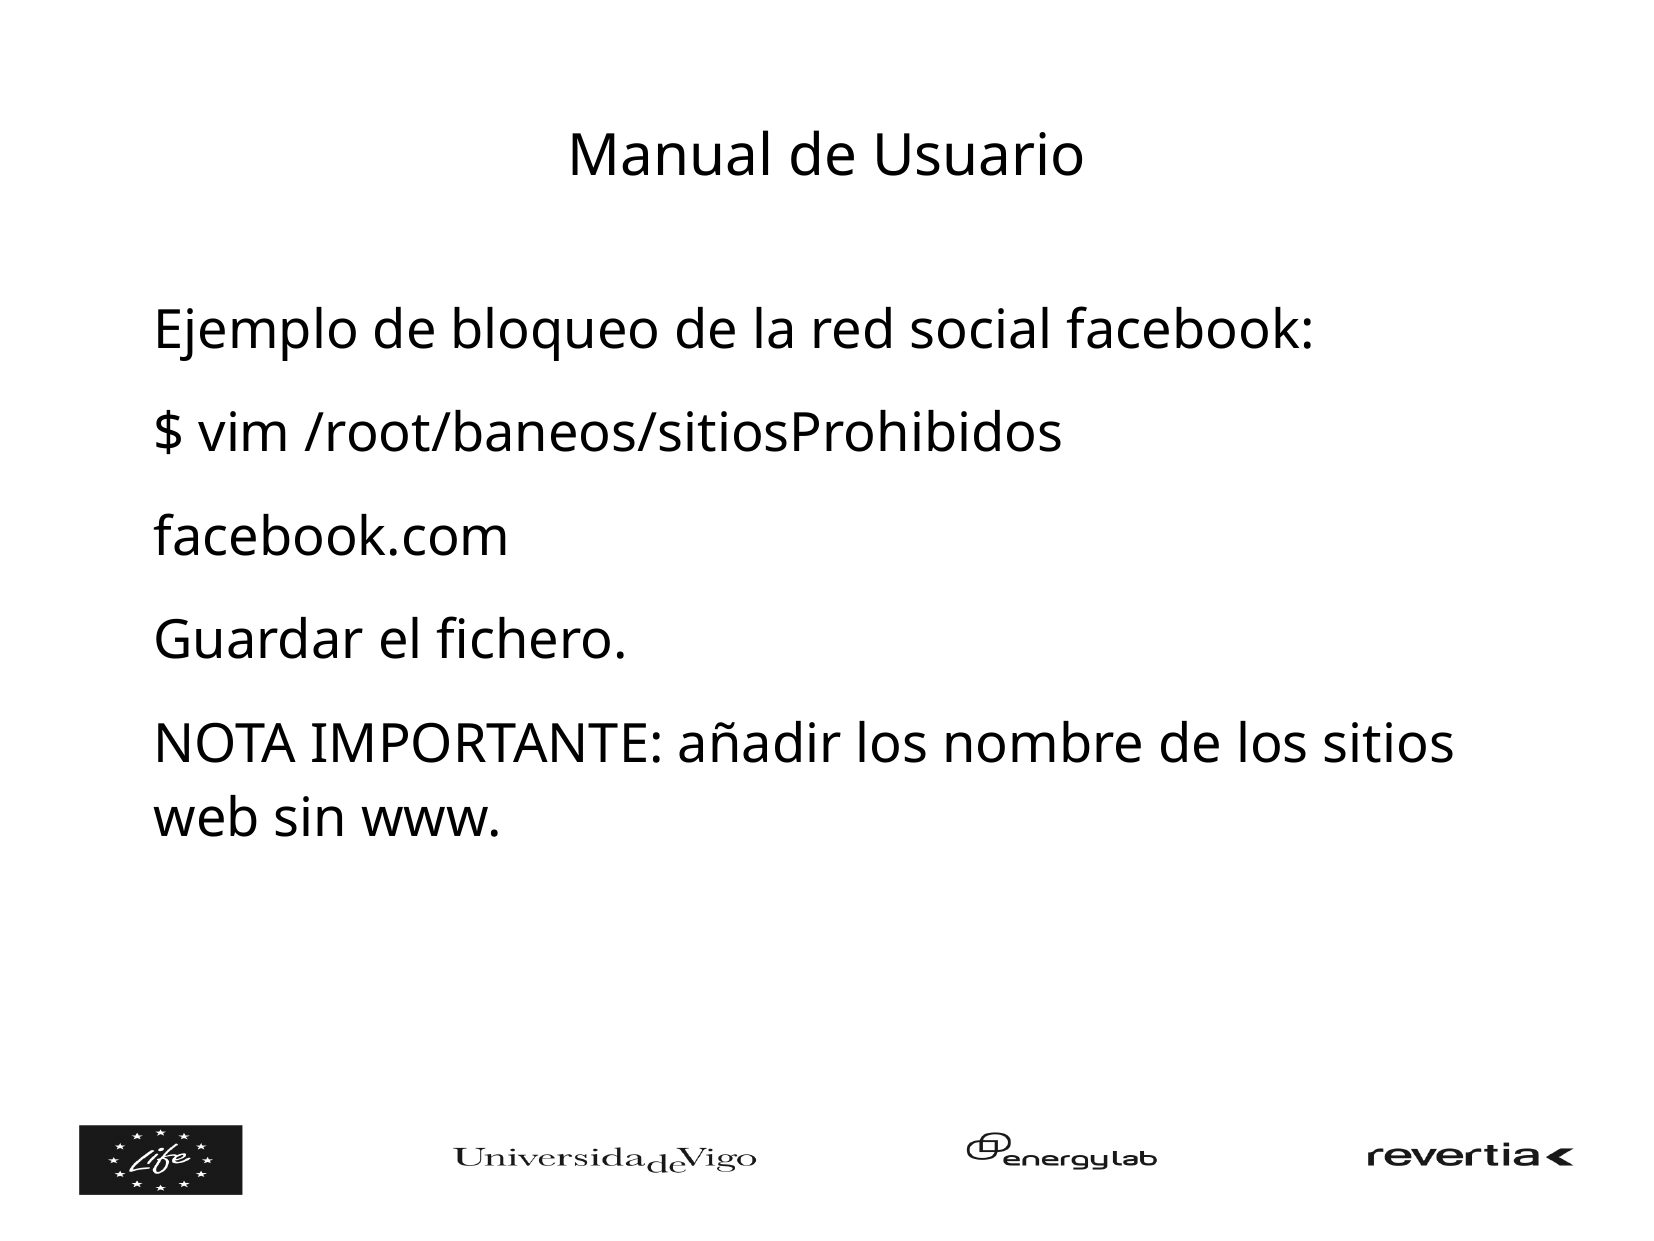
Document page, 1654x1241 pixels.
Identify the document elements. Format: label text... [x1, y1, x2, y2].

title Manual de Usuario [82, 49, 1571, 257]
list Ejemplo de bloqueo de la red social facebook: $ vim /root/baneos/sitiosProhibidos facebook.com Guardar el fichero. NOTA IMPORTANTE: añadir los nombre de los sitios web sin www. [82, 290, 1571, 1010]
picture [0, 1009, 1654, 1241]
